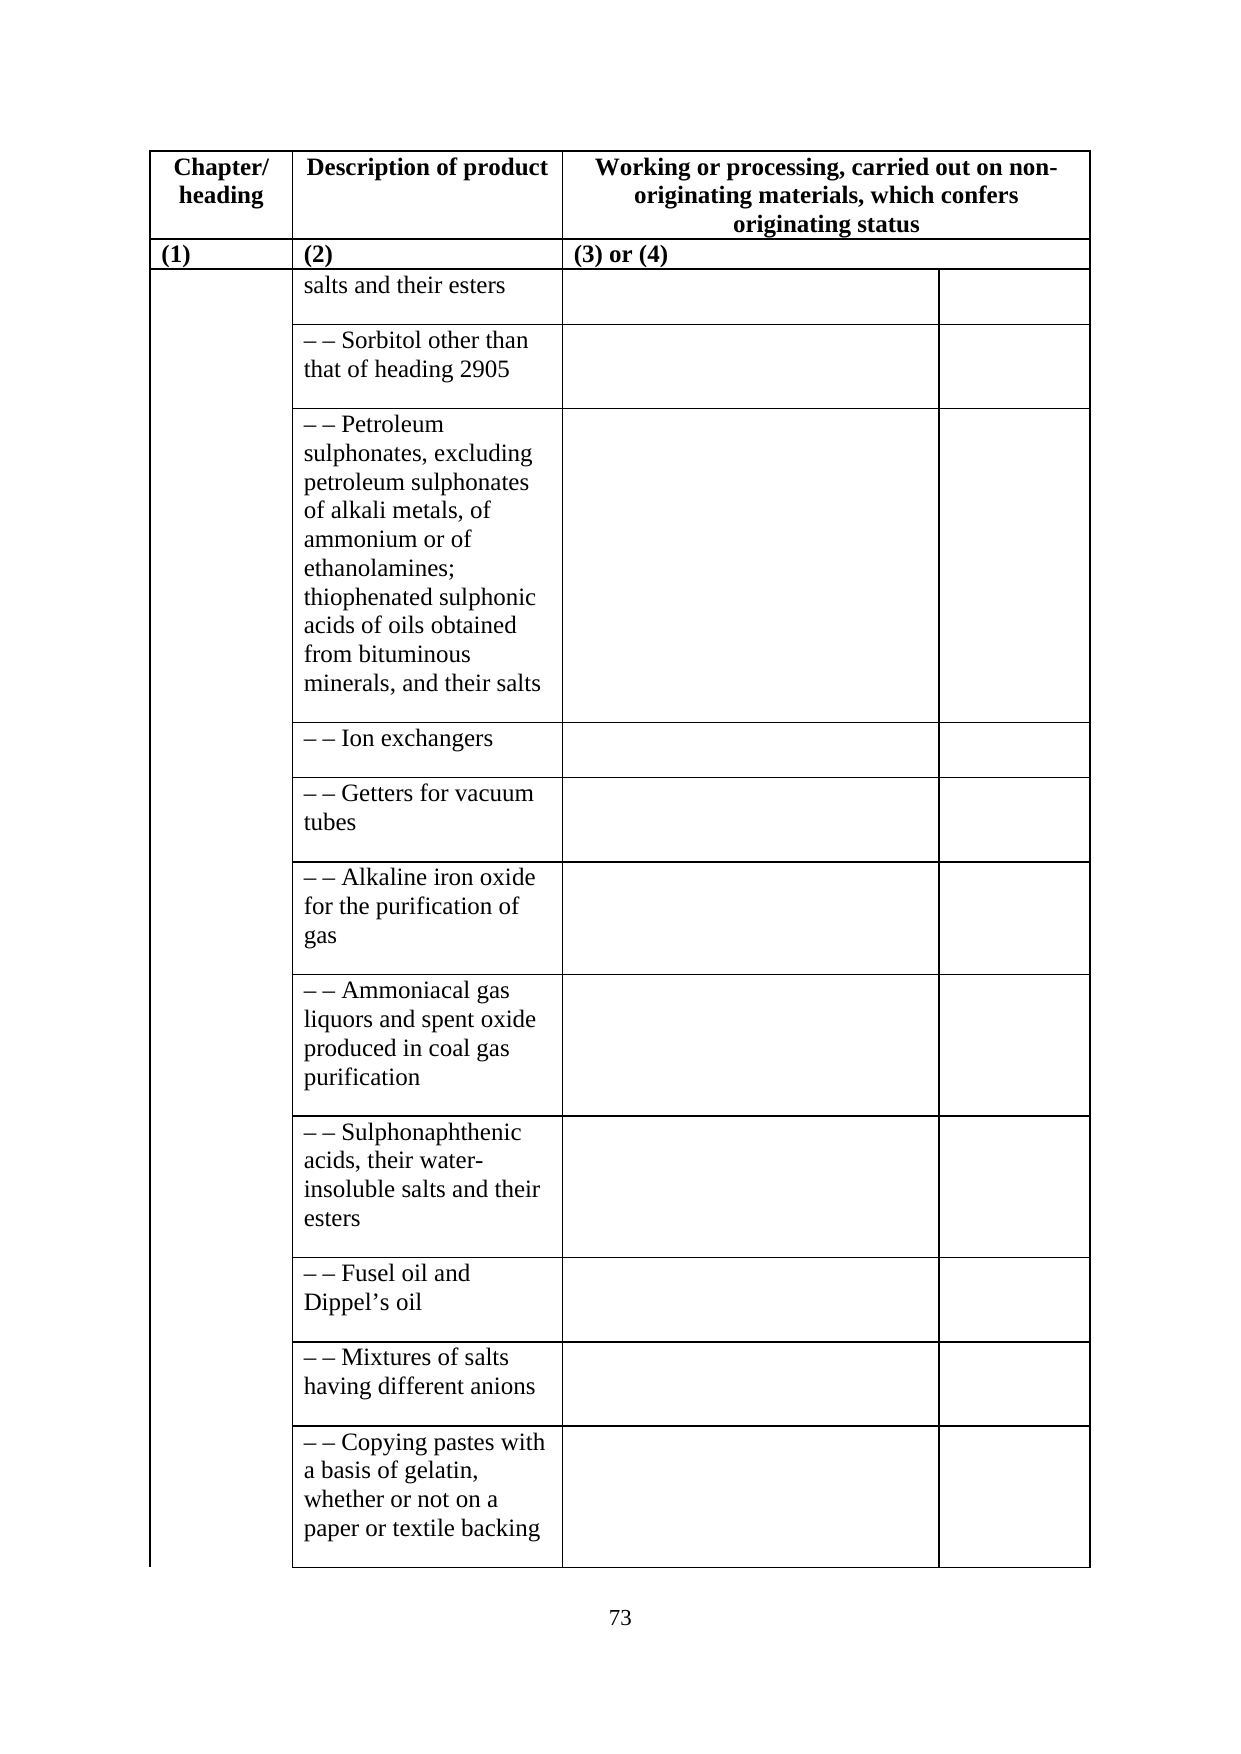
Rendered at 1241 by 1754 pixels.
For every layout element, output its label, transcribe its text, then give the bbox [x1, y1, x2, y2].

table_cell (2) [293, 240, 562, 268]
table_cell – – Fusel oil and Dippel’s oil [293, 1258, 562, 1341]
table_cell [151, 974, 292, 1115]
table_header Chapter/ heading [151, 152, 292, 238]
table_cell – – Ammoniacal gas liquors and spent oxide produced in coal gas purification [293, 975, 562, 1115]
table_cell [151, 408, 292, 722]
table_cell [151, 1115, 292, 1257]
table_cell [151, 777, 292, 861]
table_cell – – Petroleum sulphonates, excluding petroleum sulphonates of alkali metals, of ammonium or of ethanolamines; thiophenated sulphonic acids of oils obtained from bituminous minerals, and their salts [293, 409, 562, 722]
table_cell – – Getters for vacuum tubes [293, 778, 562, 861]
table_cell – – Ion exchangers [293, 723, 562, 777]
table_cell [151, 270, 292, 323]
table_cell [563, 1117, 938, 1257]
table_cell [940, 1117, 1089, 1257]
table_cell (3) or (4) [563, 240, 1089, 268]
table_cell [940, 778, 1089, 861]
table_cell – – Alkaline iron oxide for the purification of gas [293, 863, 562, 974]
table_cell [940, 723, 1089, 777]
table_cell [563, 270, 938, 323]
table_cell [151, 861, 292, 974]
table_header Description of product [293, 152, 562, 238]
table_cell [940, 409, 1089, 722]
table_cell [940, 325, 1089, 407]
table_cell [563, 778, 938, 861]
table_cell [940, 270, 1089, 323]
table_cell [151, 722, 292, 777]
table_cell [563, 1427, 938, 1567]
table_cell [563, 1258, 938, 1341]
table_cell [940, 1343, 1089, 1425]
table_cell [563, 409, 938, 722]
table_cell [563, 325, 938, 407]
table_cell – – Copying pastes with a basis of gelatin, whether or not on a paper or textile backing [293, 1427, 562, 1567]
table_cell [151, 324, 292, 407]
table_cell [563, 1343, 938, 1425]
table_cell [151, 1257, 292, 1341]
table_cell [151, 1341, 292, 1425]
table_cell [940, 1427, 1089, 1567]
table_cell [940, 975, 1089, 1115]
table_cell [563, 863, 938, 974]
table_cell salts and their esters [293, 270, 562, 323]
table_cell [563, 975, 938, 1115]
table_cell – – Sulphonaphthenic acids, their water-insoluble salts and their esters [293, 1117, 562, 1257]
table_cell – – Mixtures of salts having different anions [293, 1343, 562, 1425]
table_cell – – Sorbitol other than that of heading 2905 [293, 325, 562, 407]
table_header Working or processing, carried out on non-originating materials, which confers originating status [563, 152, 1089, 238]
table_cell [151, 1425, 292, 1567]
table_cell [563, 723, 938, 777]
table_cell (1) [151, 240, 292, 268]
table_cell [940, 1258, 1089, 1341]
table_cell [940, 863, 1089, 974]
